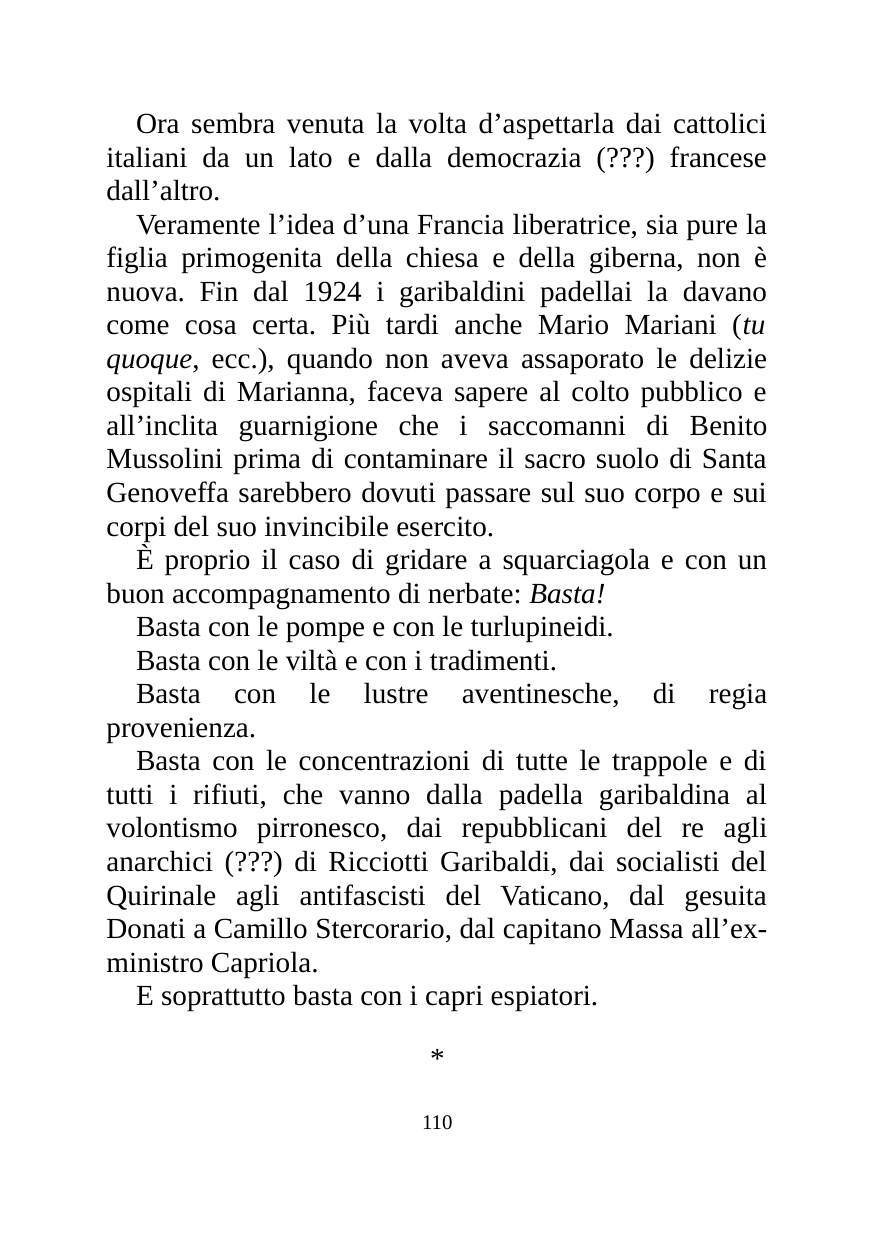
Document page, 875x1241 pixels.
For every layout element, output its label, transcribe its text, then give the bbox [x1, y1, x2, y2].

text E soprattutto basta con i capri espiatori. [106, 978, 768, 1012]
text Veramente l’idea d’una Francia liberatrice, sia pure la figlia primogenita della chiesa e della giberna, non è nuova. Fin dal 1924 i garibaldini padellai la davano come cosa certa. Più tardi anche Mario Mariani (tu quoque, ecc.), quando non aveva assaporato le delizie ospitali di Marianna, faceva sapere al colto pubblico e all’inclita guarnigione che i saccomanni di Benito Mussolini prima di contaminare il sacro suolo di Santa Genoveffa sarebbero dovuti passare sul suo corpo e sui corpi del suo invincibile esercito. [106, 207, 768, 542]
text * [106, 1041, 768, 1075]
text Basta con le concentrazioni di tutte le trappole e di tutti i rifiuti, che vanno dalla padella garibaldina al volontismo pirronesco, dai repubblicani del re agli anarchici (???) di Ricciotti Garibaldi, dai socialisti del Quirinale agli antifascisti del Vaticano, dal gesuita Donati a Camillo Stercorario, dal capitano Massa all’ex-ministro Capriola. [106, 743, 768, 978]
text Basta con le lustre aventinesche, di regia provenienza. [106, 676, 768, 743]
text Ora sembra venuta la volta d’aspettarla dai cattolici italiani da un lato e dalla democrazia (???) francese dall’altro. [106, 106, 768, 207]
text Basta con le viltà e con i tradimenti. [106, 643, 768, 676]
text Basta con le pompe e con le turlupineidi. [106, 609, 768, 643]
text È proprio il caso di gridare a squarciagola e con un buon accompagnamento di nerbate: Basta! [106, 542, 768, 609]
